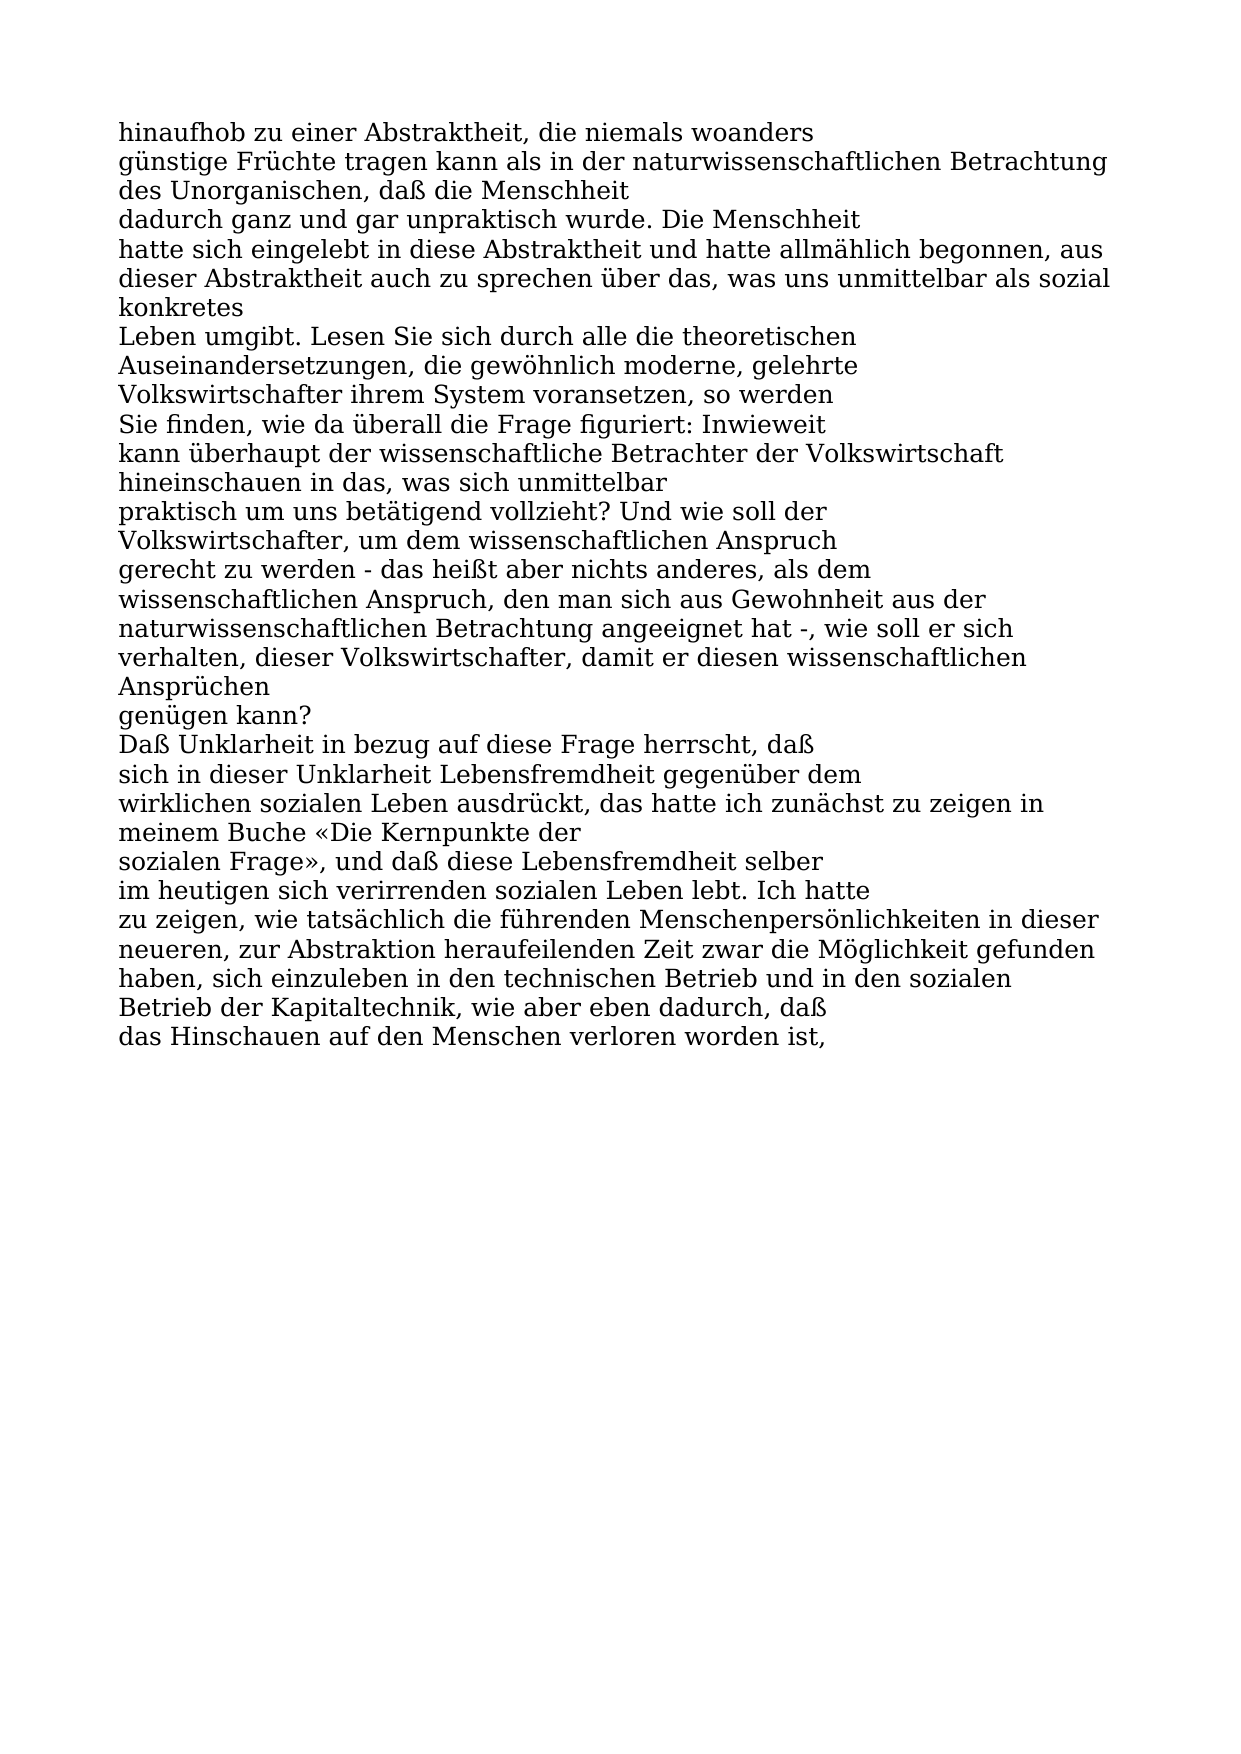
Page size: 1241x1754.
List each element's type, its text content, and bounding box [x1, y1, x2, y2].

text das Hinschauen auf den Menschen verloren worden ist, [118, 1022, 1122, 1051]
text dadurch ganz und gar unpraktisch wurde. Die Menschheit [118, 206, 1122, 235]
text zu zeigen, wie tatsächlich die führenden Menschenpersönlichkeiten in dieser neueren, zur Abstraktion heraufeilenden Zeit zwar die Möglichkeit gefunden haben, sich einzuleben in den technischen Betrieb und in den sozialen [118, 906, 1122, 993]
text Betrieb der Kapitaltechnik, wie aber eben dadurch, daß [118, 993, 1122, 1022]
text Auseinandersetzungen, die gewöhnlich moderne, gelehrte [118, 351, 1122, 381]
text Volkswirtschafter, um dem wissenschaftlichen Anspruch [118, 526, 1122, 556]
text Leben umgibt. Lesen Sie sich durch alle die theoretischen [118, 322, 1122, 351]
text günstige Früchte tragen kann als in der naturwissenschaftlichen Betrachtung des Unorganischen, daß die Menschheit [118, 147, 1122, 206]
text hatte sich eingelebt in diese Abstraktheit und hatte allmählich begonnen, aus dieser Abstraktheit auch zu sprechen über das, was uns unmittelbar als sozial konkretes [118, 235, 1122, 322]
text Volkswirtschafter ihrem System voransetzen, so werden [118, 381, 1122, 410]
text wissenschaftlichen Anspruch, den man sich aus Gewohnheit aus der naturwissenschaftlichen Betrachtung angeeignet hat -, wie soll er sich verhalten, dieser Volkswirtschafter, damit er diesen wissenschaftlichen Ansprüchen [118, 585, 1122, 701]
text praktisch um uns betätigend vollzieht? Und wie soll der [118, 497, 1122, 526]
text sozialen Frage», und daß diese Lebensfremdheit selber [118, 847, 1122, 876]
text gerecht zu werden - das heißt aber nichts anderes, als dem [118, 556, 1122, 585]
text Daß Unklarheit in bezug auf diese Frage herrscht, daß [118, 731, 1122, 760]
text im heutigen sich verirrenden sozialen Leben lebt. Ich hatte [118, 876, 1122, 906]
text genügen kann? [118, 701, 1122, 731]
text sich in dieser Unklarheit Lebensfremdheit gegenüber dem [118, 760, 1122, 789]
text wirklichen sozialen Leben ausdrückt, das hatte ich zunächst zu zeigen in meinem Buche «Die Kernpunkte der [118, 789, 1122, 847]
text Sie finden, wie da überall die Frage figuriert: Inwieweit [118, 410, 1122, 439]
text kann überhaupt der wissenschaftliche Betrachter der Volkswirtschaft hineinschauen in das, was sich unmittelbar [118, 439, 1122, 497]
text hinaufhob zu einer Abstraktheit, die niemals woanders [118, 118, 1122, 147]
